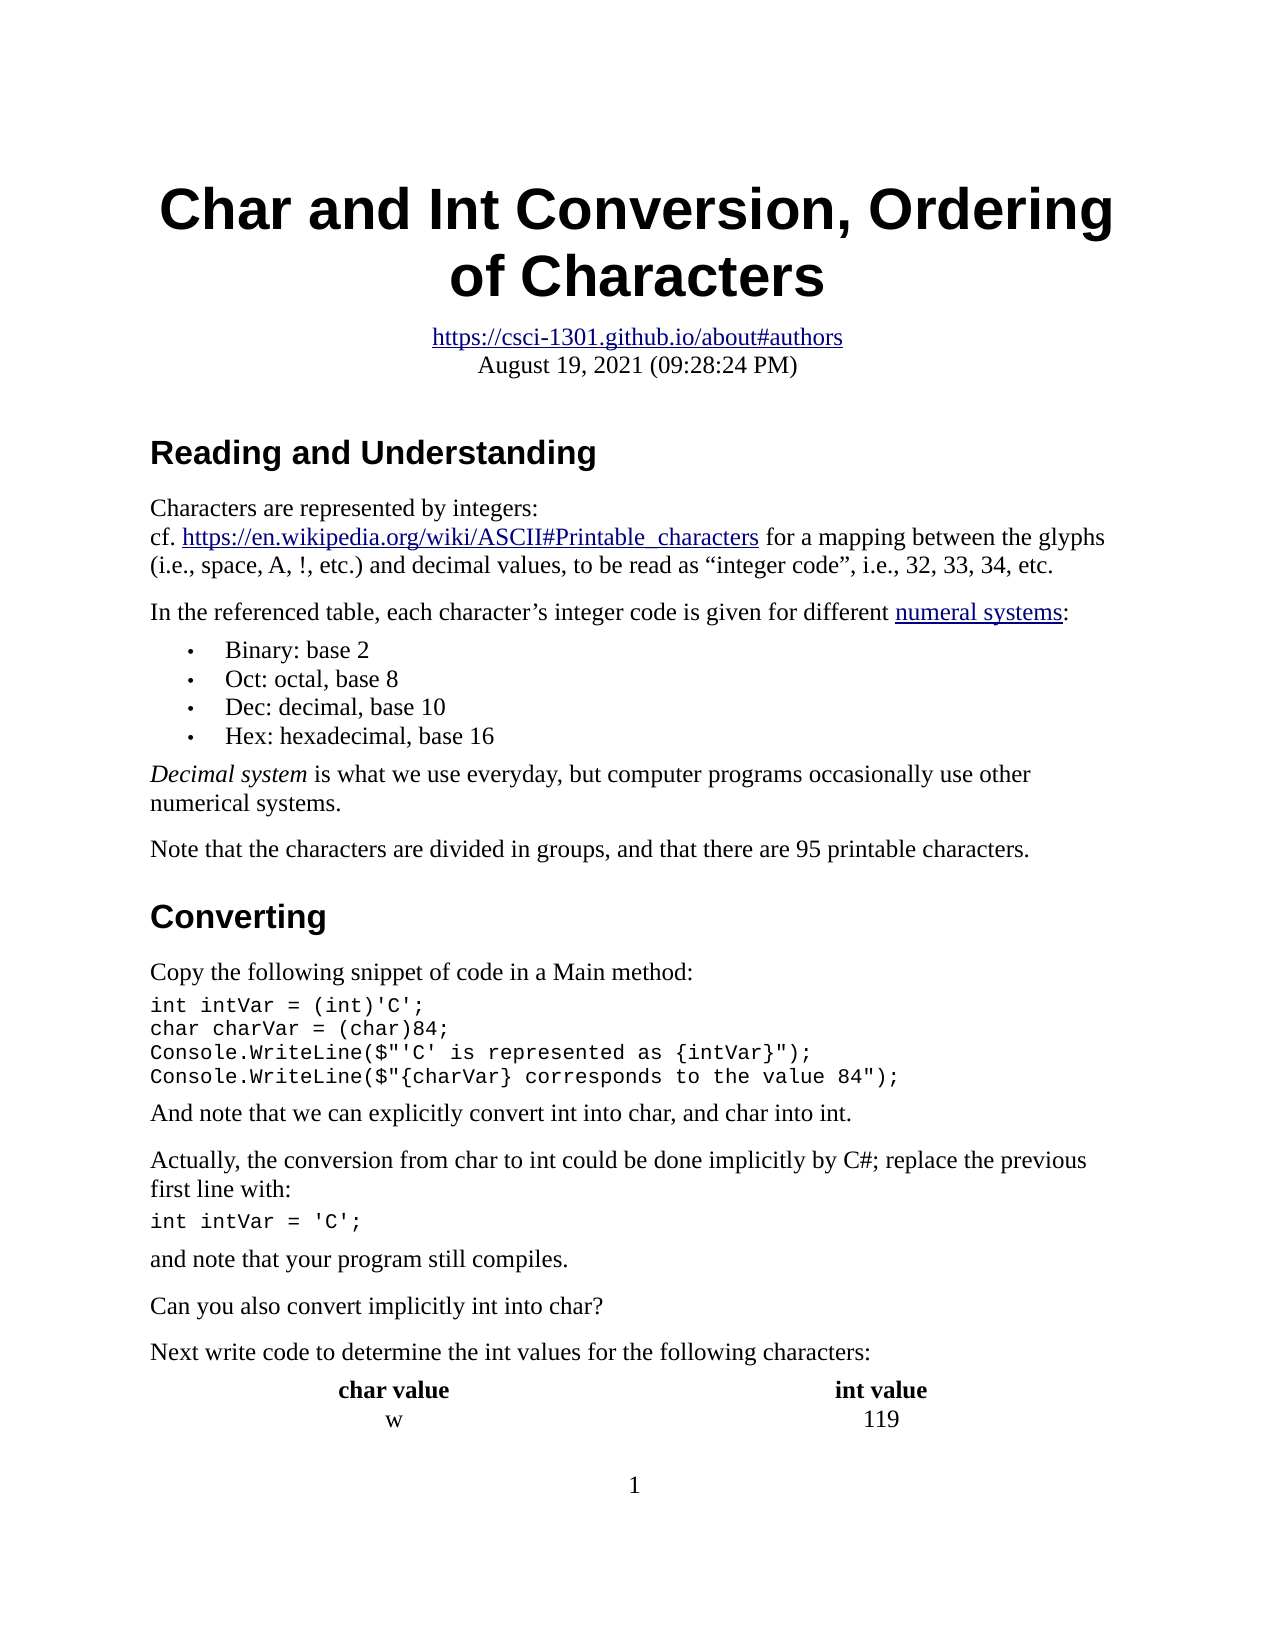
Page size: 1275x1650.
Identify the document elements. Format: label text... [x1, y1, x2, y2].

text Can you also convert implicitly int into char? [150, 1291, 1125, 1319]
text Console.WriteLine($"{charVar} corresponds to the value 84"); [150, 1066, 1125, 1089]
text Console.WriteLine($"'C' is represented as {intVar}"); [150, 1042, 1125, 1066]
list Dec: decimal, base 10 [187, 692, 1125, 721]
text And note that we can explicitly convert int into char, and char into int. [150, 1098, 1125, 1127]
list Hex: hexadecimal, base 16 [187, 721, 1125, 750]
text Actually, the conversion from char to int could be done implicitly by C#; replace the previous first line with: [150, 1145, 1125, 1202]
text https://csci-1301.github.io/about#authors [150, 322, 1125, 350]
table_header int value [638, 1375, 1125, 1404]
table_header char value [150, 1375, 637, 1404]
list Binary: base 2 [187, 635, 1125, 664]
text Note that the characters are divided in groups, and that there are 95 printable characters. [150, 834, 1125, 863]
text In the referenced table, each character’s integer code is given for different numeral systems: [150, 597, 1125, 626]
title Char and Int Conversion, Ordering of Characters [150, 175, 1125, 309]
list Oct: octal, base 8 [187, 664, 1125, 692]
text Decimal system is what we use everyday, but computer programs occasionally use other numerical systems. [150, 759, 1125, 816]
text int intVar = (int)'C'; [150, 995, 1125, 1018]
text int intVar = 'C'; [150, 1211, 1125, 1235]
text Next write code to determine the int values for the following characters: [150, 1337, 1125, 1366]
text char charVar = (char)84; [150, 1018, 1125, 1042]
subtitle Converting [150, 897, 1125, 936]
table_cell w [150, 1404, 637, 1433]
text Characters are represented by integers: cf. https://en.wikipedia.org/wiki/ASCII#Printable_characters for a mapping between the glyphs (i.e., space, A, !, etc.) and decimal values, to be read as “integer code”, i.e., 32, 33, 34, etc. [150, 493, 1125, 579]
text Copy the following snippet of code in a Main method: [150, 957, 1125, 986]
table_cell 119 [638, 1404, 1125, 1433]
text August 19, 2021 (09:28:24 PM) [150, 350, 1125, 379]
text and note that your program still compiles. [150, 1244, 1125, 1273]
subtitle Reading and Understanding [150, 433, 1125, 472]
